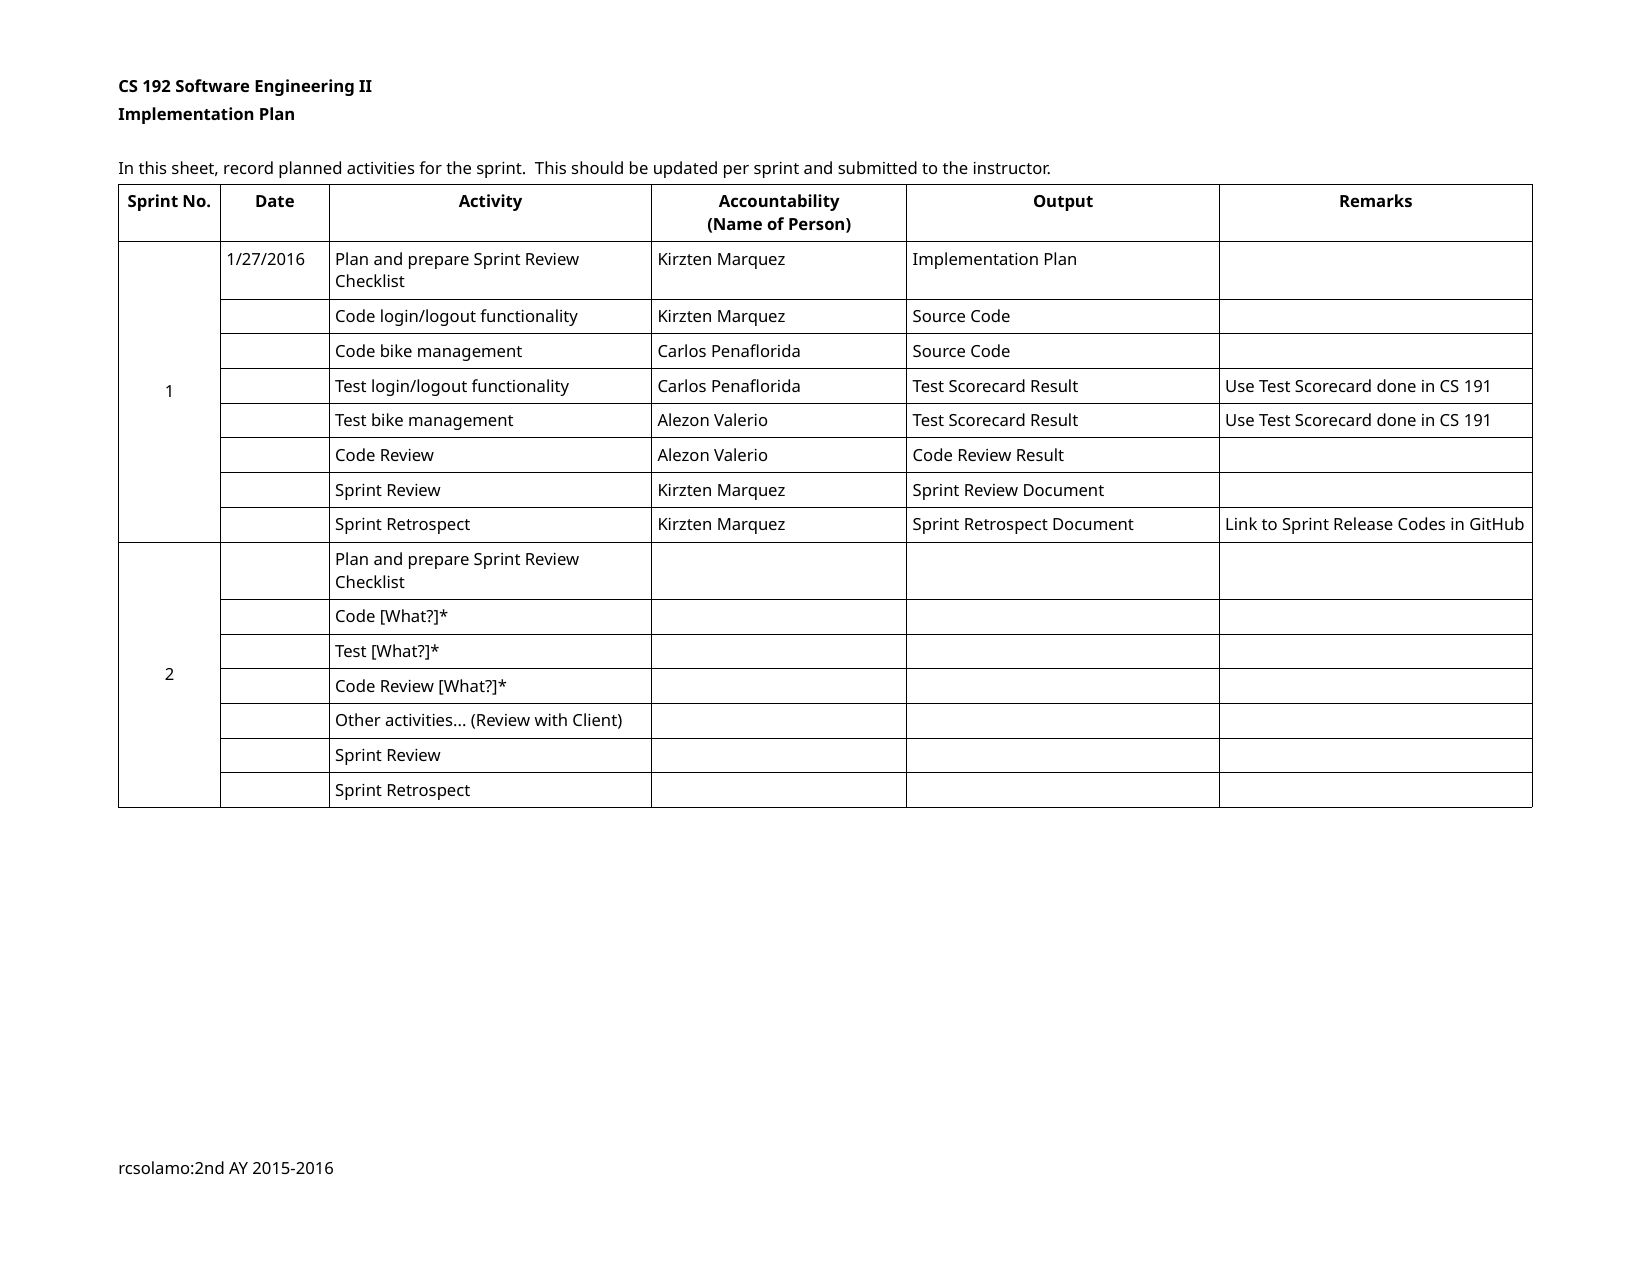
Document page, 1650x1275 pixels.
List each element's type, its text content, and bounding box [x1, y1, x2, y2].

text CS 192 Software Engineering II [118, 75, 1532, 98]
table_cell Source Code [907, 334, 1219, 368]
table_cell [221, 508, 329, 541]
table_cell 2 [119, 543, 220, 807]
table_cell Code Review Result [907, 438, 1219, 472]
table_cell [907, 543, 1219, 599]
table_cell Code bike management [330, 334, 651, 368]
table_cell Other activities... (Review with Client) [330, 704, 651, 737]
table_cell [1220, 438, 1532, 472]
table_cell [221, 404, 329, 437]
table_cell Kirzten Marquez [652, 242, 906, 298]
table_header Remarks [1220, 185, 1532, 241]
table_cell Carlos Penaflorida [652, 334, 906, 368]
table_header Output [907, 185, 1219, 241]
table_cell [221, 739, 329, 772]
table_cell [652, 600, 906, 633]
table_cell Test [What?]* [330, 635, 651, 668]
table_cell Test bike management [330, 404, 651, 437]
table_cell Alezon Valerio [652, 438, 906, 472]
table_cell [221, 300, 329, 333]
table_cell Sprint Review [330, 473, 651, 507]
table_cell [1220, 635, 1532, 668]
table_cell 1/27/2016 [221, 242, 329, 298]
table_cell Plan and prepare Sprint Review Checklist [330, 242, 651, 298]
table_cell [221, 438, 329, 472]
table_cell [1220, 773, 1532, 807]
table_header Date [221, 185, 329, 241]
table_cell [221, 669, 329, 703]
text In this sheet, record planned activities for the sprint. This should be updated per sprint and submitted to the instructor. [118, 157, 1532, 179]
table_cell Carlos Penaflorida [652, 369, 906, 403]
table_cell Code [What?]* [330, 600, 651, 633]
table_cell Implementation Plan [907, 242, 1219, 298]
table_cell [1220, 600, 1532, 633]
table_cell Sprint Retrospect [330, 508, 651, 541]
table_cell [221, 473, 329, 507]
table_cell [907, 600, 1219, 633]
table_cell Code login/logout functionality [330, 300, 651, 333]
table_cell Sprint Review [330, 739, 651, 772]
table_cell [1220, 300, 1532, 333]
table_cell [907, 635, 1219, 668]
table_cell [652, 543, 906, 599]
table_header Accountability (Name of Person) [652, 185, 906, 241]
text Implementation Plan [118, 102, 1532, 125]
table_cell [1220, 242, 1532, 298]
table_cell Sprint Retrospect Document [907, 508, 1219, 541]
table_cell [221, 600, 329, 633]
table_cell Kirzten Marquez [652, 473, 906, 507]
table_cell [1220, 704, 1532, 737]
table_cell [221, 543, 329, 599]
table_cell [1220, 334, 1532, 368]
table_cell [907, 739, 1219, 772]
table_cell Link to Sprint Release Codes in GitHub [1220, 508, 1532, 541]
table_cell Test login/logout functionality [330, 369, 651, 403]
table_cell [652, 704, 906, 737]
table_cell [907, 773, 1219, 807]
table_cell Test Scorecard Result [907, 404, 1219, 437]
table_cell Code Review [330, 438, 651, 472]
table_header Sprint No. [119, 185, 220, 241]
table_cell [652, 635, 906, 668]
table_cell Test Scorecard Result [907, 369, 1219, 403]
table_cell [221, 369, 329, 403]
table_cell Kirzten Marquez [652, 508, 906, 541]
table_cell 1 [119, 242, 220, 541]
table_cell [1220, 473, 1532, 507]
table_cell Alezon Valerio [652, 404, 906, 437]
table_cell [221, 704, 329, 737]
table_cell [221, 635, 329, 668]
table_cell Sprint Review Document [907, 473, 1219, 507]
table_cell Kirzten Marquez [652, 300, 906, 333]
table_cell [1220, 543, 1532, 599]
table_cell Source Code [907, 300, 1219, 333]
table_cell [652, 669, 906, 703]
table_cell Code Review [What?]* [330, 669, 651, 703]
table_cell [1220, 739, 1532, 772]
table_header Activity [330, 185, 651, 241]
table_cell [907, 669, 1219, 703]
table_cell [652, 773, 906, 807]
table_cell [221, 773, 329, 807]
table_cell Plan and prepare Sprint Review Checklist [330, 543, 651, 599]
table_cell Use Test Scorecard done in CS 191 [1220, 404, 1532, 437]
table_cell Use Test Scorecard done in CS 191 [1220, 369, 1532, 403]
table_cell [652, 739, 906, 772]
table_cell [1220, 669, 1532, 703]
table_cell [907, 704, 1219, 737]
table_cell [221, 334, 329, 368]
table_cell Sprint Retrospect [330, 773, 651, 807]
